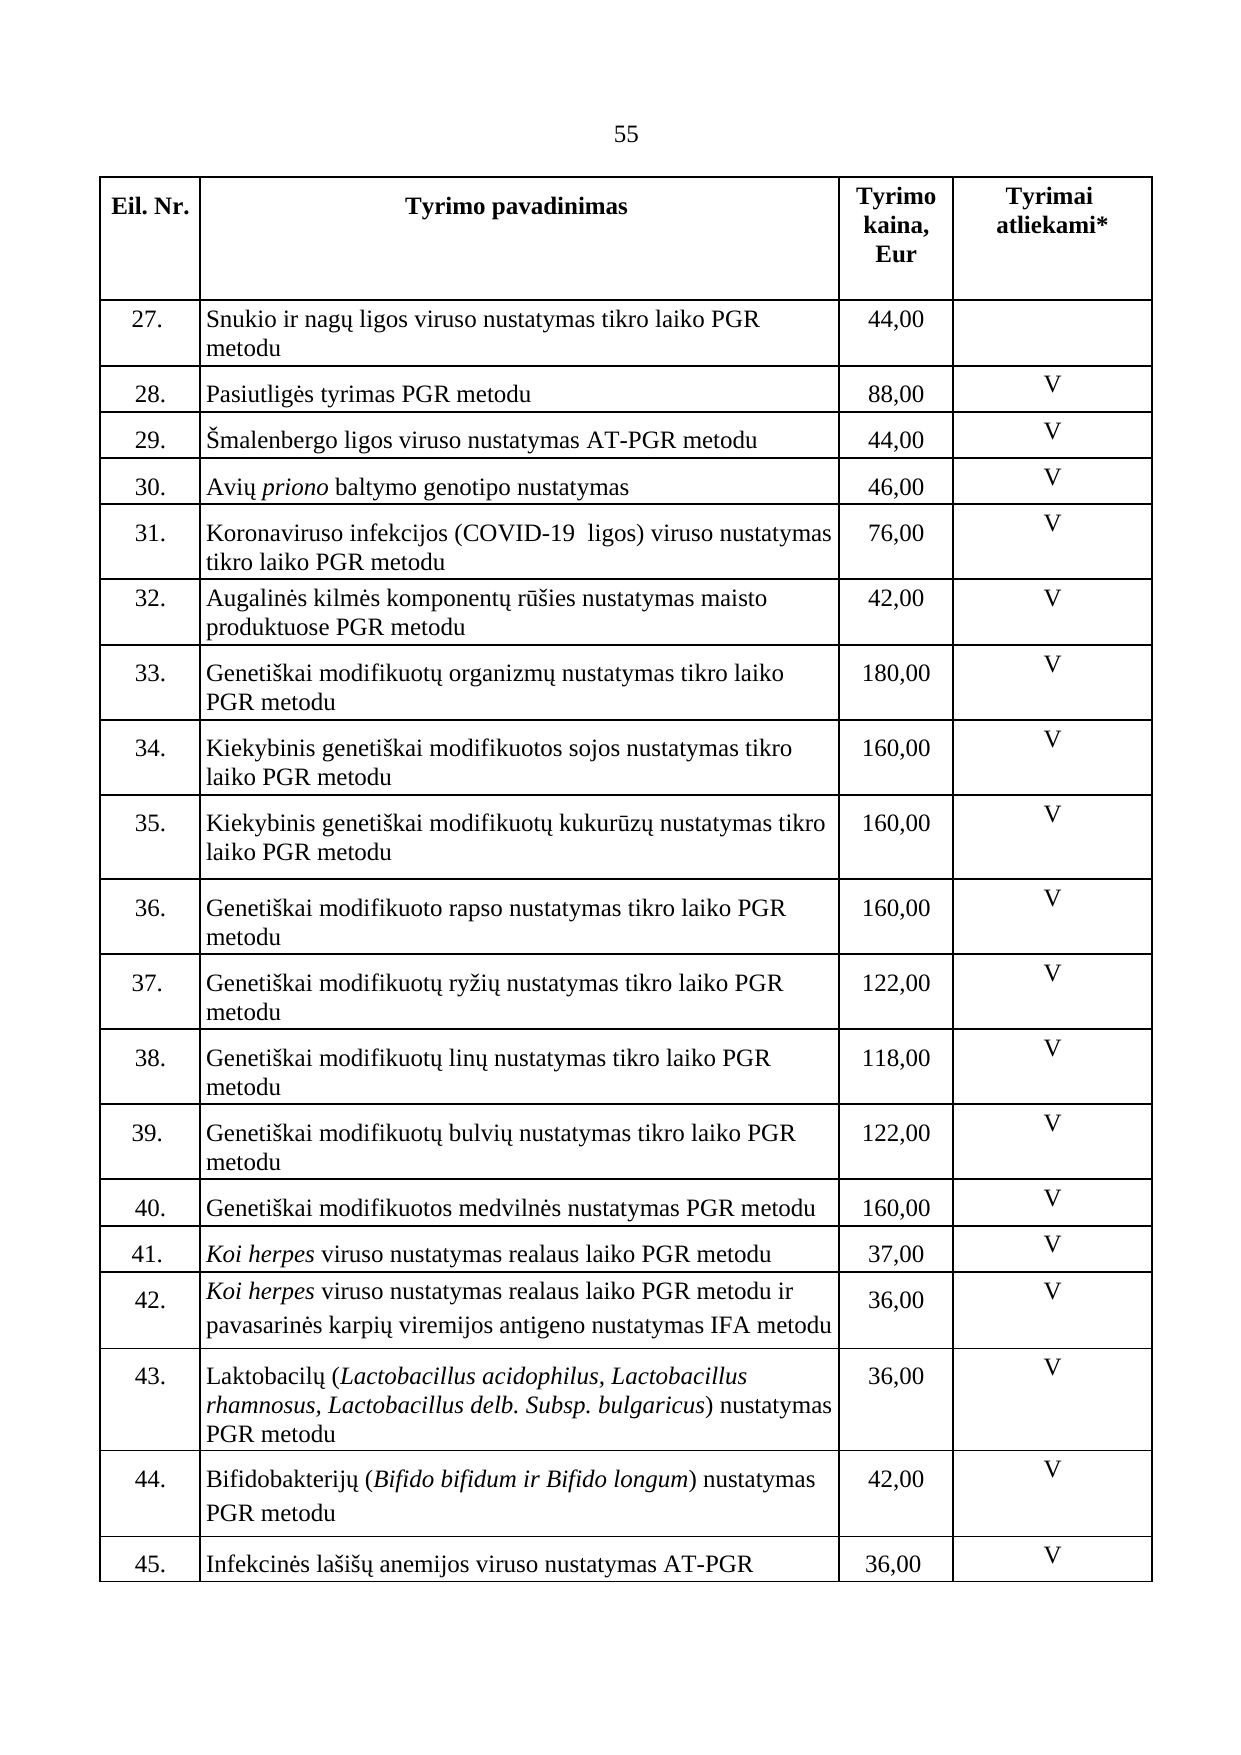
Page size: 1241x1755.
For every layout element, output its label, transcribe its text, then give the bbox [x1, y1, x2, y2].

table_cell Genetiškai modifikuotos medvilnės nustatymas PGR metodu [201, 1180, 838, 1224]
table_cell 37,00 [840, 1227, 952, 1271]
table_cell Laktobacilų (Lactobacillus acidophilus, Lactobacillus rhamnosus, Lactobacillus delb. Subsp. bulgaricus) nustatymas PGR metodu [201, 1349, 838, 1450]
table_cell 42,00 [840, 580, 952, 644]
table_cell 38. [101, 1030, 199, 1103]
table_cell 44,00 [840, 413, 952, 457]
table_cell V [954, 1451, 1151, 1536]
table_cell Augalinės kilmės komponentų rūšies nustatymas maisto produktuose PGR metodu [201, 580, 838, 644]
table_cell Genetiškai modifikuotų organizmų nustatymas tikro laiko PGR metodu [201, 646, 838, 719]
table_cell 122,00 [840, 955, 952, 1028]
table_cell [954, 301, 1151, 364]
table_cell 180,00 [840, 646, 952, 719]
table_cell 42,00 [840, 1451, 952, 1536]
table_cell Genetiškai modifikuoto rapso nustatymas tikro laiko PGR metodu [201, 880, 838, 953]
table_cell V [954, 367, 1151, 411]
table_cell 45. [101, 1537, 199, 1581]
table_cell 160,00 [840, 721, 952, 794]
table_cell 33. [101, 646, 199, 719]
table_cell V [954, 1273, 1151, 1348]
table_cell Pasiutligės tyrimas PGR metodu [201, 367, 838, 411]
table_cell Koi herpes viruso nustatymas realaus laiko PGR metodu ir pavasarinės karpių viremijos antigeno nustatymas IFA metodu [201, 1273, 838, 1348]
table_cell V [954, 1349, 1151, 1450]
table_cell 42. [101, 1273, 199, 1348]
table_cell 118,00 [840, 1030, 952, 1103]
table_cell Kiekybinis genetiškai modifikuotos sojos nustatymas tikro laiko PGR metodu [201, 721, 838, 794]
table_cell V [954, 1030, 1151, 1103]
table_cell Infekcinės lašišų anemijos viruso nustatymas AT-PGR [201, 1537, 838, 1581]
table_cell Snukio ir nagų ligos viruso nustatymas tikro laiko PGR metodu [201, 301, 838, 364]
table_cell V [954, 955, 1151, 1028]
table_cell 29. [101, 413, 199, 457]
table_cell Koi herpes viruso nustatymas realaus laiko PGR metodu [201, 1227, 838, 1271]
table_cell V [954, 721, 1151, 794]
table_cell V [954, 1180, 1151, 1224]
table_header Eil. Nr. [101, 178, 199, 299]
table_cell 36. [101, 880, 199, 953]
table_cell 36,00 [840, 1273, 952, 1348]
table_cell Avių priono baltymo genotipo nustatymas [201, 459, 838, 503]
table_cell V [954, 1105, 1151, 1178]
table_cell Kiekybinis genetiškai modifikuotų kukurūzų nustatymas tikro laiko PGR metodu [201, 796, 838, 878]
table_cell 40. [101, 1180, 199, 1224]
table_cell 27. [101, 301, 199, 364]
table_cell V [954, 459, 1151, 503]
table_cell Šmalenbergo ligos viruso nustatymas AT-PGR metodu [201, 413, 838, 457]
table_cell V [954, 880, 1151, 953]
table_cell 37. [101, 955, 199, 1028]
table_cell 41. [101, 1227, 199, 1271]
table_cell 36,00 [840, 1349, 952, 1450]
table_cell 28. [101, 367, 199, 411]
table_cell V [954, 505, 1151, 578]
table_cell 30. [101, 459, 199, 503]
table_cell Genetiškai modifikuotų linų nustatymas tikro laiko PGR metodu [201, 1030, 838, 1103]
table_header Tyrimo pavadinimas [201, 178, 838, 299]
table_header Tyrimai atliekami* [954, 178, 1151, 299]
table_cell 76,00 [840, 505, 952, 578]
table_cell Genetiškai modifikuotų ryžių nustatymas tikro laiko PGR metodu [201, 955, 838, 1028]
table_cell 46,00 [840, 459, 952, 503]
table_cell Bifidobakterijų (Bifido bifidum ir Bifido longum) nustatymas PGR metodu [201, 1451, 838, 1536]
table_cell 32. [101, 580, 199, 644]
table_cell 160,00 [840, 1180, 952, 1224]
table_cell 39. [101, 1105, 199, 1178]
table_cell V [954, 1537, 1151, 1581]
table_cell 44. [101, 1451, 199, 1536]
table_cell Genetiškai modifikuotų bulvių nustatymas tikro laiko PGR metodu [201, 1105, 838, 1178]
table_cell V [954, 1227, 1151, 1271]
table_cell 36,00 [840, 1537, 952, 1581]
table_cell V [954, 413, 1151, 457]
table_header Tyrimo kaina, Eur [840, 178, 952, 299]
table_cell 35. [101, 796, 199, 878]
table_cell 43. [101, 1349, 199, 1450]
table_cell V [954, 796, 1151, 878]
table_cell 160,00 [840, 880, 952, 953]
table_cell 31. [101, 505, 199, 578]
table_cell Koronaviruso infekcijos (COVID-19 ligos) viruso nustatymas tikro laiko PGR metodu [201, 505, 838, 578]
table_cell 44,00 [840, 301, 952, 364]
table_cell 34. [101, 721, 199, 794]
table_cell 88,00 [840, 367, 952, 411]
table_cell 122,00 [840, 1105, 952, 1178]
table_cell V [954, 580, 1151, 644]
table_cell 160,00 [840, 796, 952, 878]
table_cell V [954, 646, 1151, 719]
